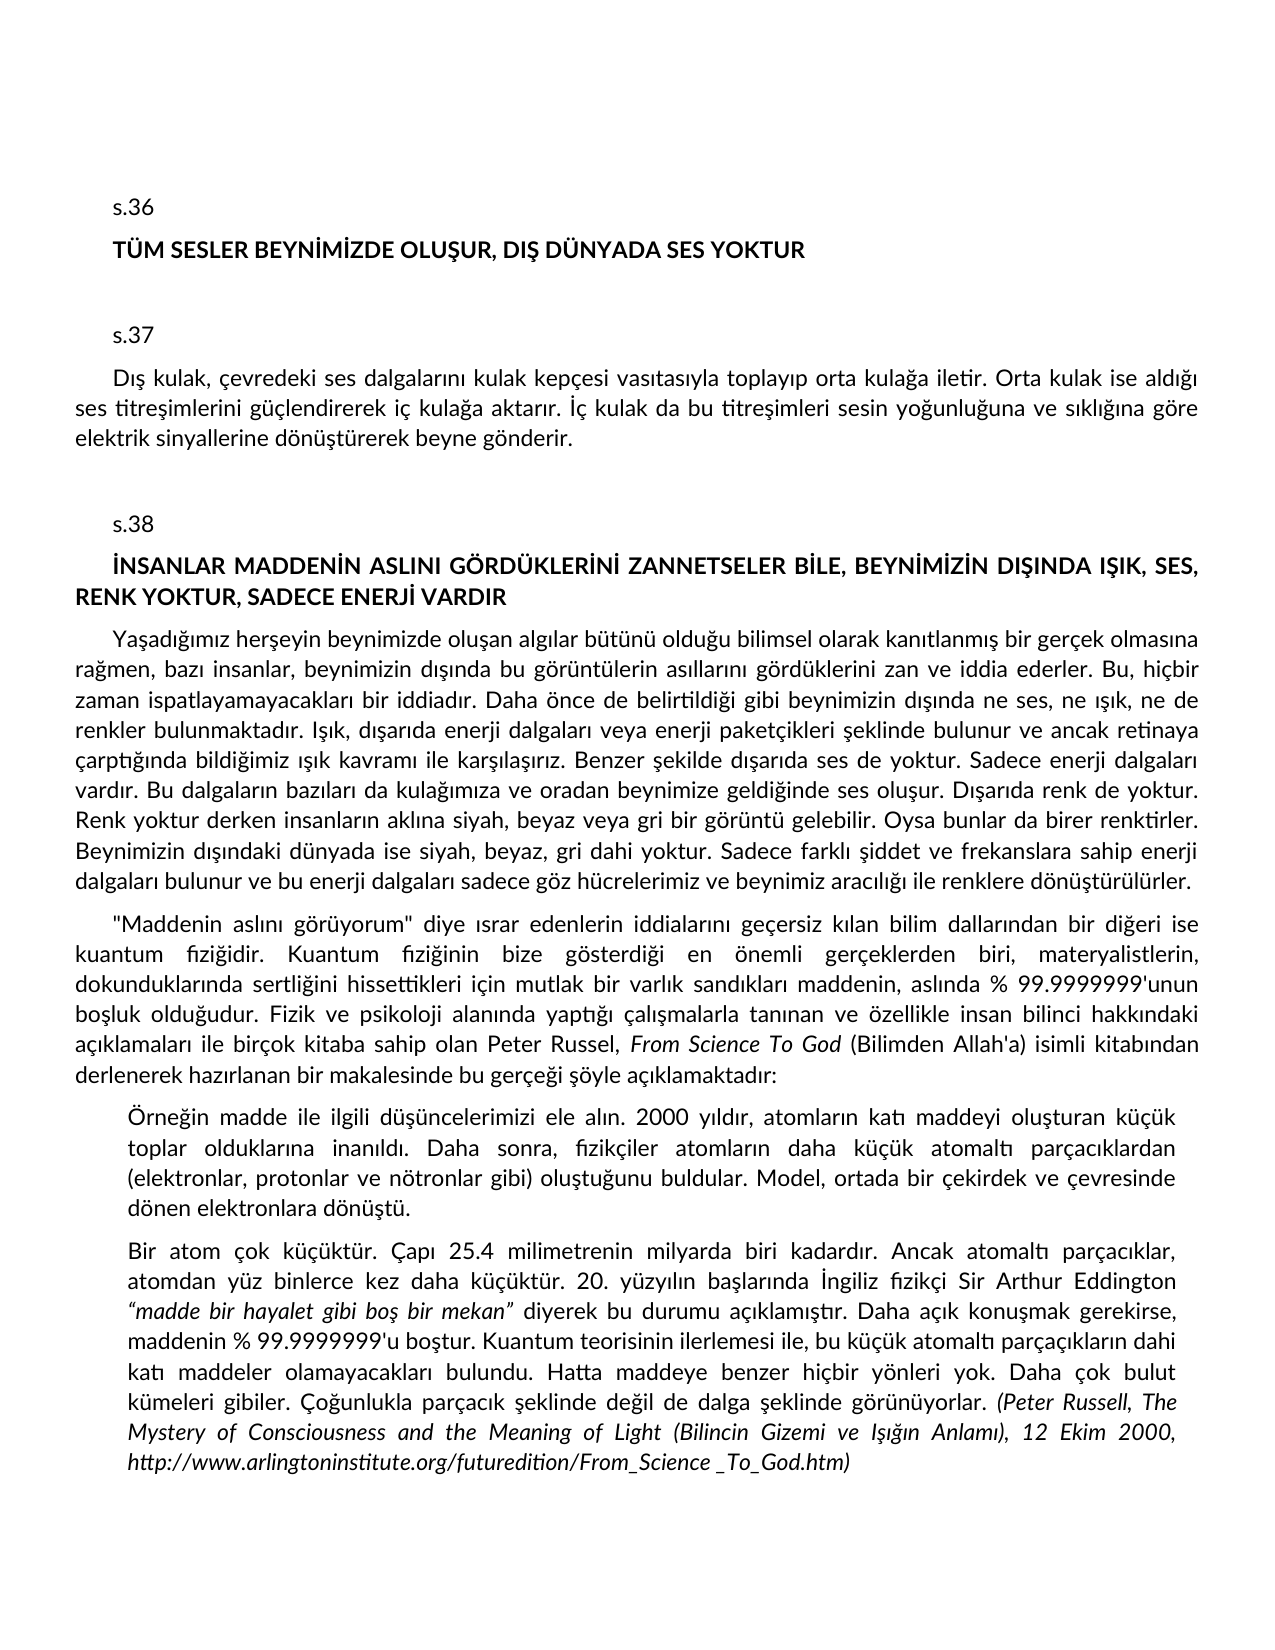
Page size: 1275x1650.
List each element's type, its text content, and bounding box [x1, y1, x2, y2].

text "Maddenin aslını görüyorum" diye ısrar edenlerin iddialarını geçersiz kılan bilim dallarından bir diğeri ise kuantum fiziğidir. Kuantum fiziğinin bize gösterdiği en önemli gerçeklerden biri, materyalistlerin, dokunduklarında sertliğini hissettikleri için mutlak bir varlık sandıkları maddenin, aslında % 99.9999999'unun boşluk olduğudur. Fizik ve psikoloji alanında yaptığı çalışmalarla tanınan ve özellikle insan bilinci hakkındaki açıklamaları ile birçok kitaba sahip olan Peter Russel, From Science To God (Bilimden Allah'a) isimli kitabından derlenerek hazırlanan bir makalesinde bu gerçeği şöyle açıklamaktadır: [75, 909, 1200, 1088]
text İNSANLAR MADDENİN ASLINI GÖRDÜKLERİNİ ZANNETSELER BİLE, BEYNİMİZİN DIŞINDA IŞIK, SES, RENK YOKTUR, SADECE ENERJİ VARDIR [75, 552, 1200, 610]
text Örneğin madde ile ilgili düşüncelerimizi ele alın. 2000 yıldır, atomların katı maddeyi oluşturan küçük toplar olduklarına inanıldı. Daha sonra, fizikçiler atomların daha küçük atomaltı parçacıklardan (elektronlar, protonlar ve nötronlar gibi) oluştuğunu buldular. Model, ortada bir çekirdek ve çevresinde dönen elektronlara dönüştü. [127, 1103, 1177, 1221]
text s.38 [75, 509, 1200, 537]
text Bir atom çok küçüktür. Çapı 25.4 milimetrenin milyarda biri kadardır. Ancak atomaltı parçacıklar, atomdan yüz binlerce kez daha küçüktür. 20. yüzyılın başlarında İngiliz fizikçi Sir Arthur Eddington “madde bir hayalet gibi boş bir mekan” diyerek bu durumu açıklamıştır. Daha açık konuşmak gerekirse, maddenin % 99.9999999'u boştur. Kuantum teorisinin ilerlemesi ile, bu küçük atomaltı parçaçıkların dahi katı maddeler olamayacakları bulundu. Hatta maddeye benzer hiçbir yönleri yok. Daha çok bulut kümeleri gibiler. Çoğunlukla parçacık şeklinde değil de dalga şeklinde görünüyorlar. (Peter Russell, The Mystery of Consciousness and the Meaning of Light (Bilincin Gizemi ve Işığın Anlamı), 12 Ekim 2000, http://www.arlingtoninstitute.org/futuredition/From_Science _To_God.htm) [127, 1236, 1177, 1475]
text s.37 [75, 321, 1200, 348]
text TÜM SESLER BEYNİMİZDE OLUŞUR, DIŞ DÜNYADA SES YOKTUR [75, 235, 1200, 263]
text Yaşadığımız herşeyin beynimizde oluşan algılar bütünü olduğu bilimsel olarak kanıtlanmış bir gerçek olmasına rağmen, bazı insanlar, beynimizin dışında bu görüntülerin asıllarını gördüklerini zan ve iddia ederler. Bu, hiçbir zaman ispatlayamayacakları bir iddiadır. Daha önce de belirtildiği gibi beynimizin dışında ne ses, ne ışık, ne de renkler bulunmaktadır. Işık, dışarıda enerji dalgaları veya enerji paketçikleri şeklinde bulunur ve ancak retinaya çarptığında bildiğimiz ışık kavramı ile karşılaşırız. Benzer şekilde dışarıda ses de yoktur. Sadece enerji dalgaları vardır. Bu dalgaların bazıları da kulağımıza ve oradan beynimize geldiğinde ses oluşur. Dışarıda renk de yoktur. Renk yoktur derken insanların aklına siyah, beyaz veya gri bir görüntü gelebilir. Oysa bunlar da birer renktirler. Beynimizin dışındaki dünyada ise siyah, beyaz, gri dahi yoktur. Sadece farklı şiddet ve frekanslara sahip enerji dalgaları bulunur ve bu enerji dalgaları sadece göz hücrelerimiz ve beynimiz aracılığı ile renklere dönüştürülürler. [75, 625, 1200, 894]
text s.36 [75, 193, 1200, 220]
text Dış kulak, çevredeki ses dalgalarını kulak kepçesi vasıtasıyla toplayıp orta kulağa iletir. Orta kulak ise aldığı ses titreşimlerini güçlendirerek iç kulağa aktarır. İç kulak da bu titreşimleri sesin yoğunluğuna ve sıklığına göre elektrik sinyallerine dönüştürerek beyne gönderir. [75, 363, 1200, 451]
